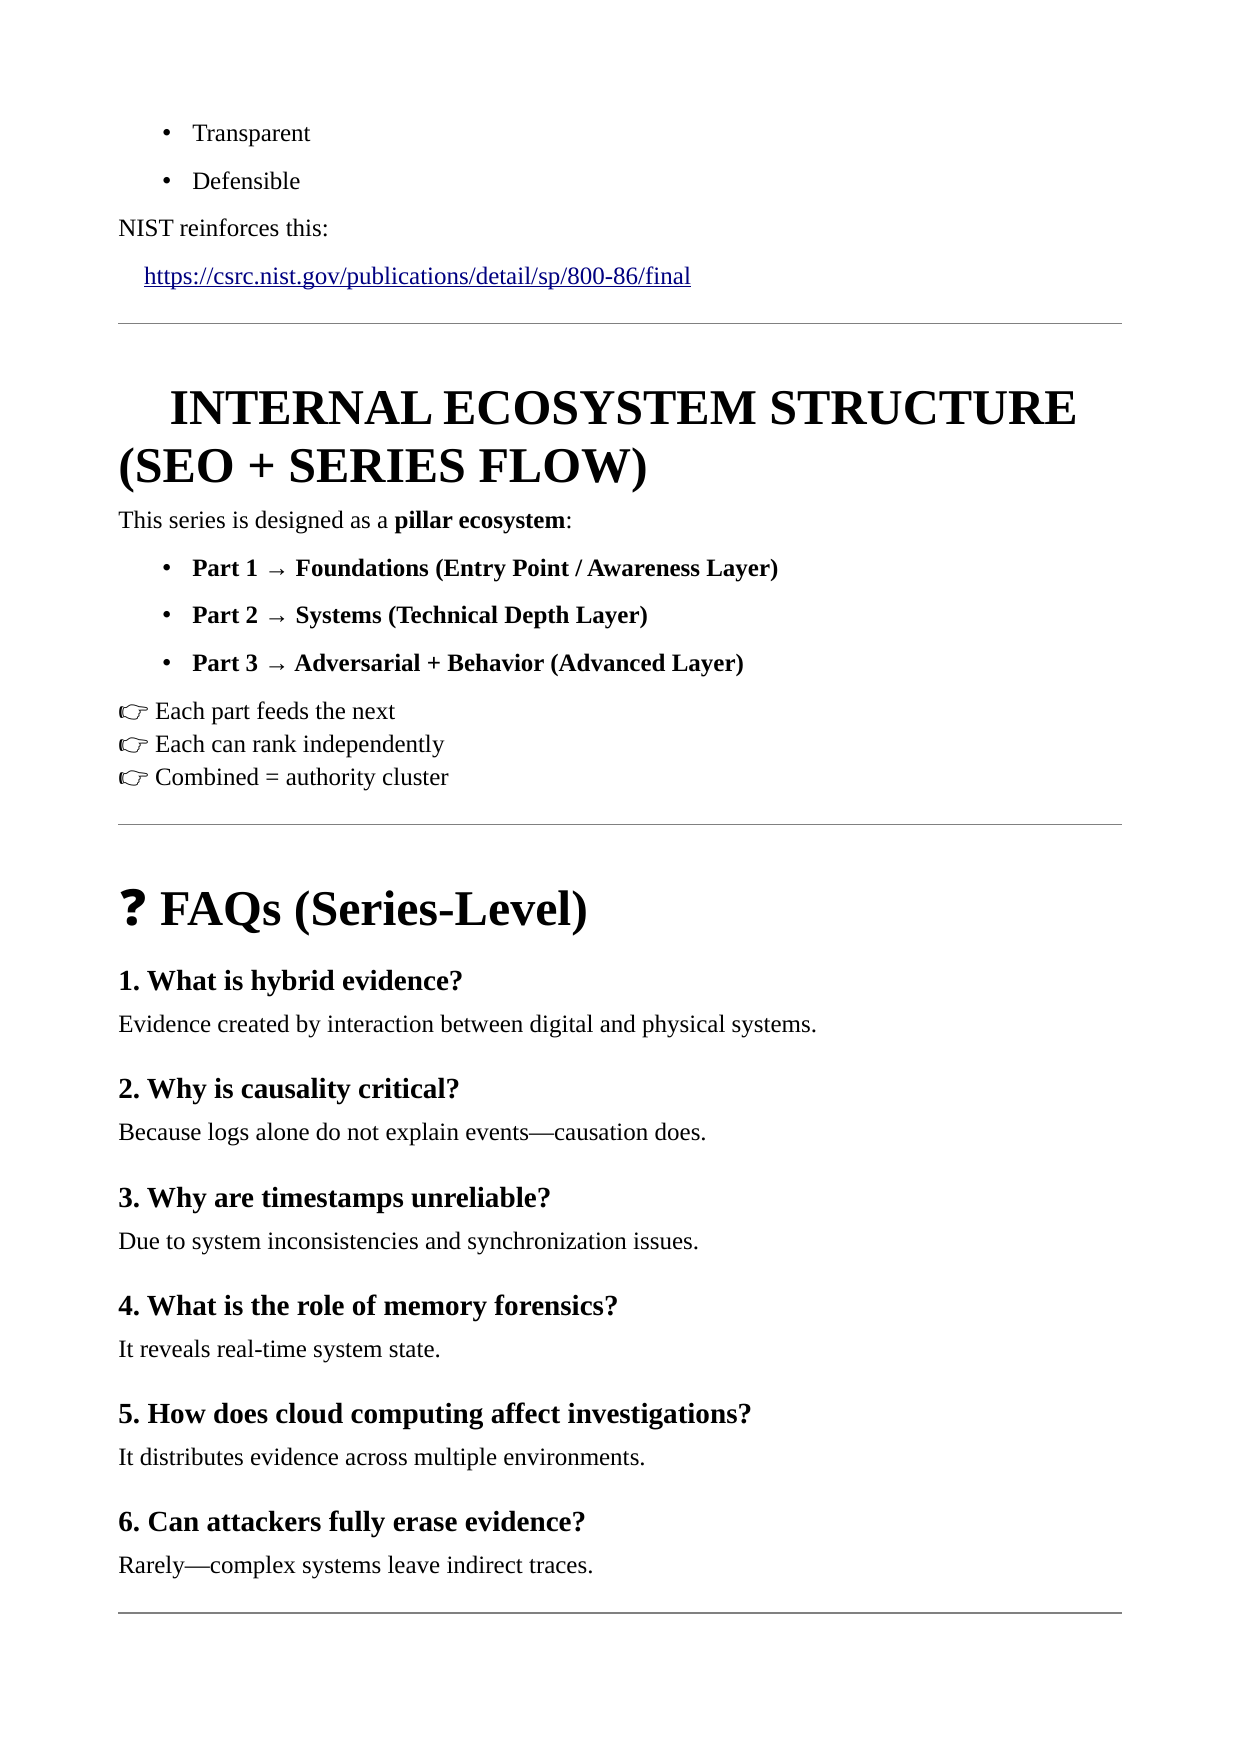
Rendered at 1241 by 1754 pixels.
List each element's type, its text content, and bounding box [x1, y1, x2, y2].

subtitle 1. What is hybrid evidence? [118, 963, 1122, 997]
subtitle 🔗 INTERNAL ECOSYSTEM STRUCTURE (SEO + SERIES FLOW) [118, 378, 1122, 493]
text 👉 Each part feeds the next 👉 Each can rank independently 👉 Combined = authority cluster [118, 696, 1122, 791]
text Due to system inconsistencies and synchronization issues. [118, 1226, 1122, 1254]
text It reveals real-time system state. [118, 1334, 1122, 1363]
subtitle 4. What is the role of memory forensics? [118, 1288, 1122, 1321]
text 🔗 https://csrc.nist.gov/publications/detail/sp/800-86/final [118, 261, 1122, 290]
text Rarely—complex systems leave indirect traces. [118, 1550, 1122, 1579]
subtitle 6. Can attackers fully erase evidence? [118, 1504, 1122, 1538]
text This series is designed as a pillar ecosystem: [118, 505, 1122, 534]
text NIST reinforces this: [118, 213, 1122, 242]
text It distributes evidence across multiple environments. [118, 1442, 1122, 1471]
subtitle 3. Why are timestamps unreliable? [118, 1180, 1122, 1213]
list Transparent [162, 118, 1122, 147]
list Part 2 → Systems (Technical Depth Layer) [162, 601, 1122, 629]
subtitle 5. How does cloud computing affect investigations? [118, 1396, 1122, 1430]
subtitle ❓ FAQs (Series-Level) [118, 879, 1122, 936]
text Because logs alone do not explain events—causation does. [118, 1117, 1122, 1146]
list Part 1 → Foundations (Entry Point / Awareness Layer) [162, 553, 1122, 582]
list Defensible [162, 166, 1122, 194]
text Evidence created by interaction between digital and physical systems. [118, 1009, 1122, 1038]
subtitle 2. Why is causality critical? [118, 1071, 1122, 1105]
list Part 3 → Adversarial + Behavior (Advanced Layer) [162, 648, 1122, 677]
